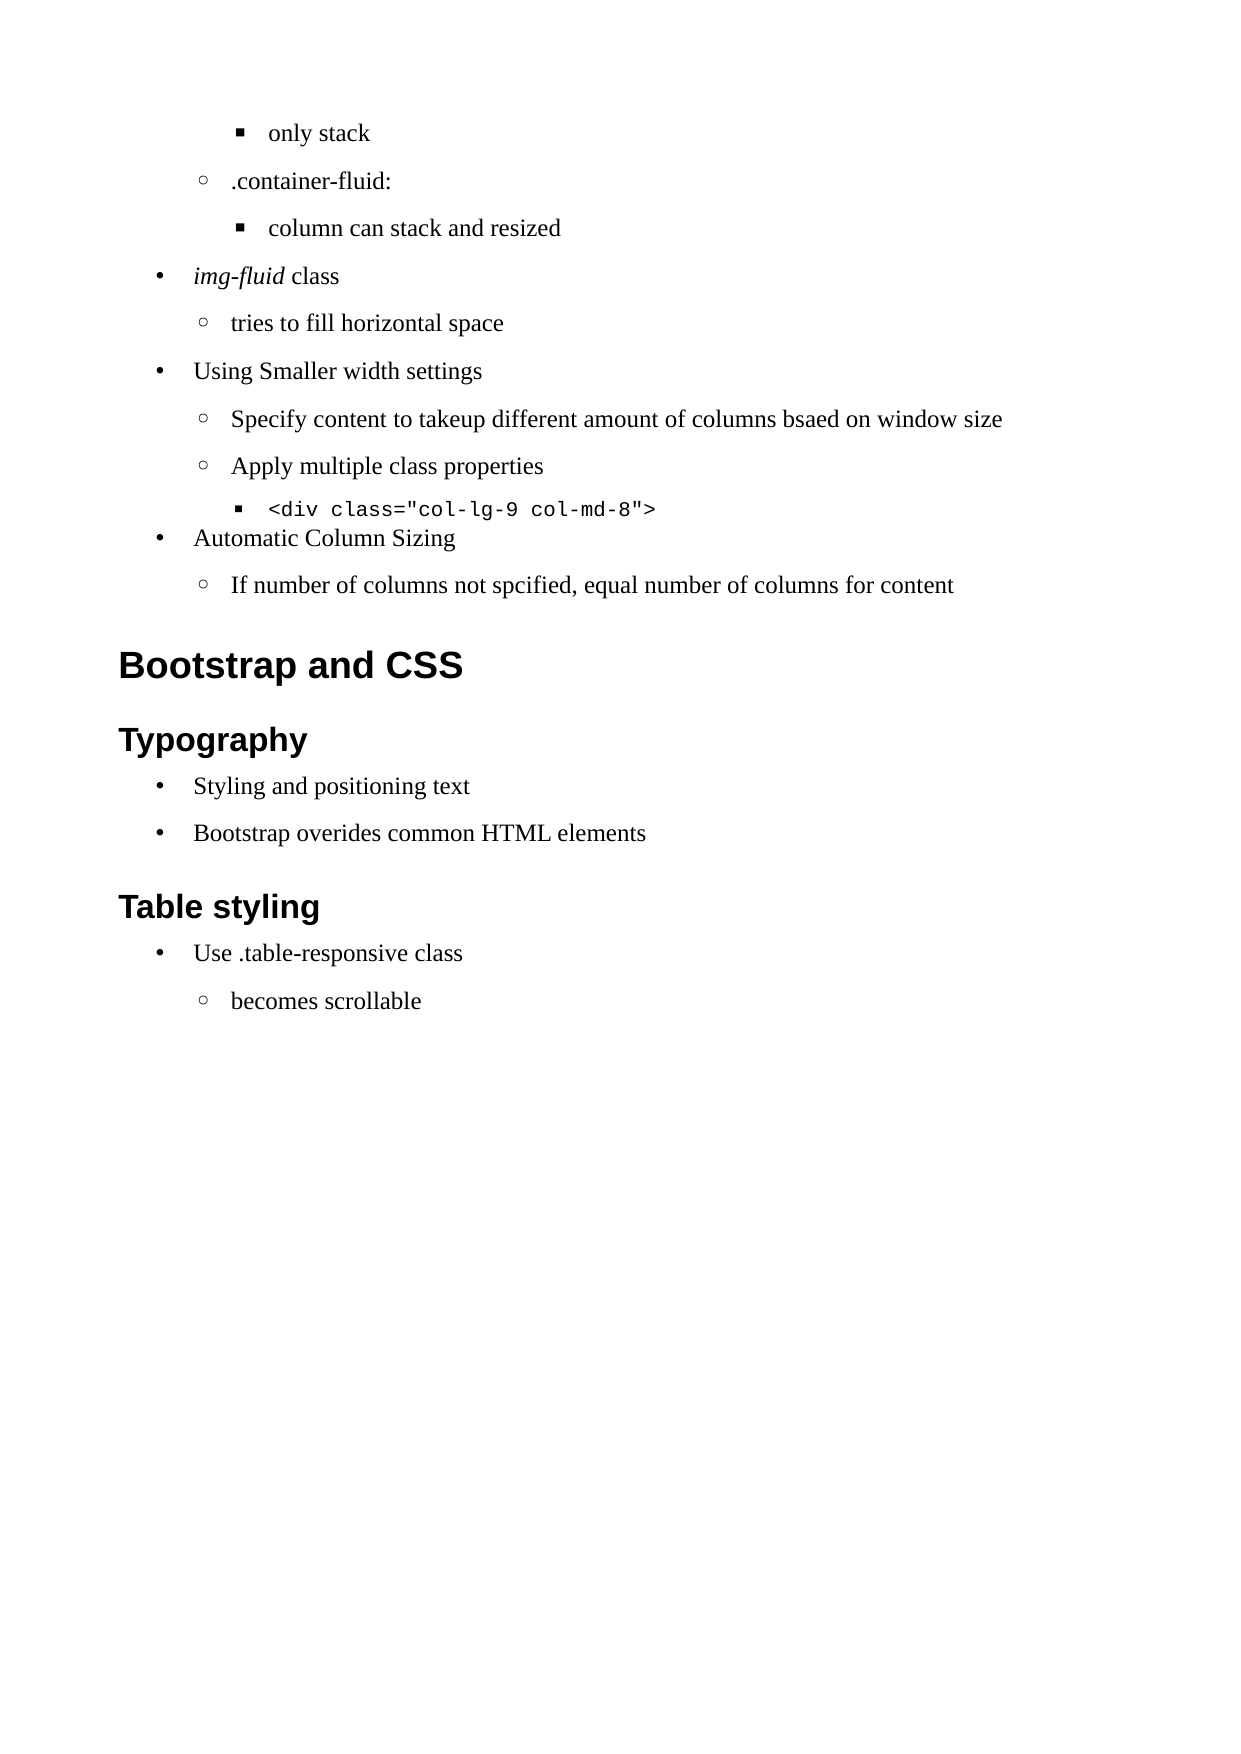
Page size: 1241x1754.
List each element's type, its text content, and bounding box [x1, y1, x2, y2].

list .container-fluid: [193, 166, 1122, 194]
list Using Smaller width settings [156, 356, 1122, 385]
list only stack [231, 118, 1122, 147]
list If number of columns not spcified, equal number of columns for content [193, 570, 1122, 599]
subtitle Table styling [118, 887, 1122, 926]
list <div class="col-lg-9 col-md-8"> [231, 499, 1122, 523]
list Use .table-responsive class [156, 938, 1122, 967]
list Automatic Column Sizing [156, 523, 1122, 551]
list Apply multiple class properties [193, 451, 1122, 480]
list img-fluid class [156, 261, 1122, 290]
list Styling and positioning text [156, 771, 1122, 800]
list column can stack and resized [231, 213, 1122, 242]
subtitle Typography [118, 720, 1122, 758]
list Bootstrap overides common HTML elements [156, 818, 1122, 847]
list tries to fill horizontal space [193, 308, 1122, 337]
list Specify content to takeup different amount of columns bsaed on window size [193, 404, 1122, 432]
subtitle Bootstrap and CSS [118, 643, 1122, 686]
list becomes scrollable [193, 986, 1122, 1014]
